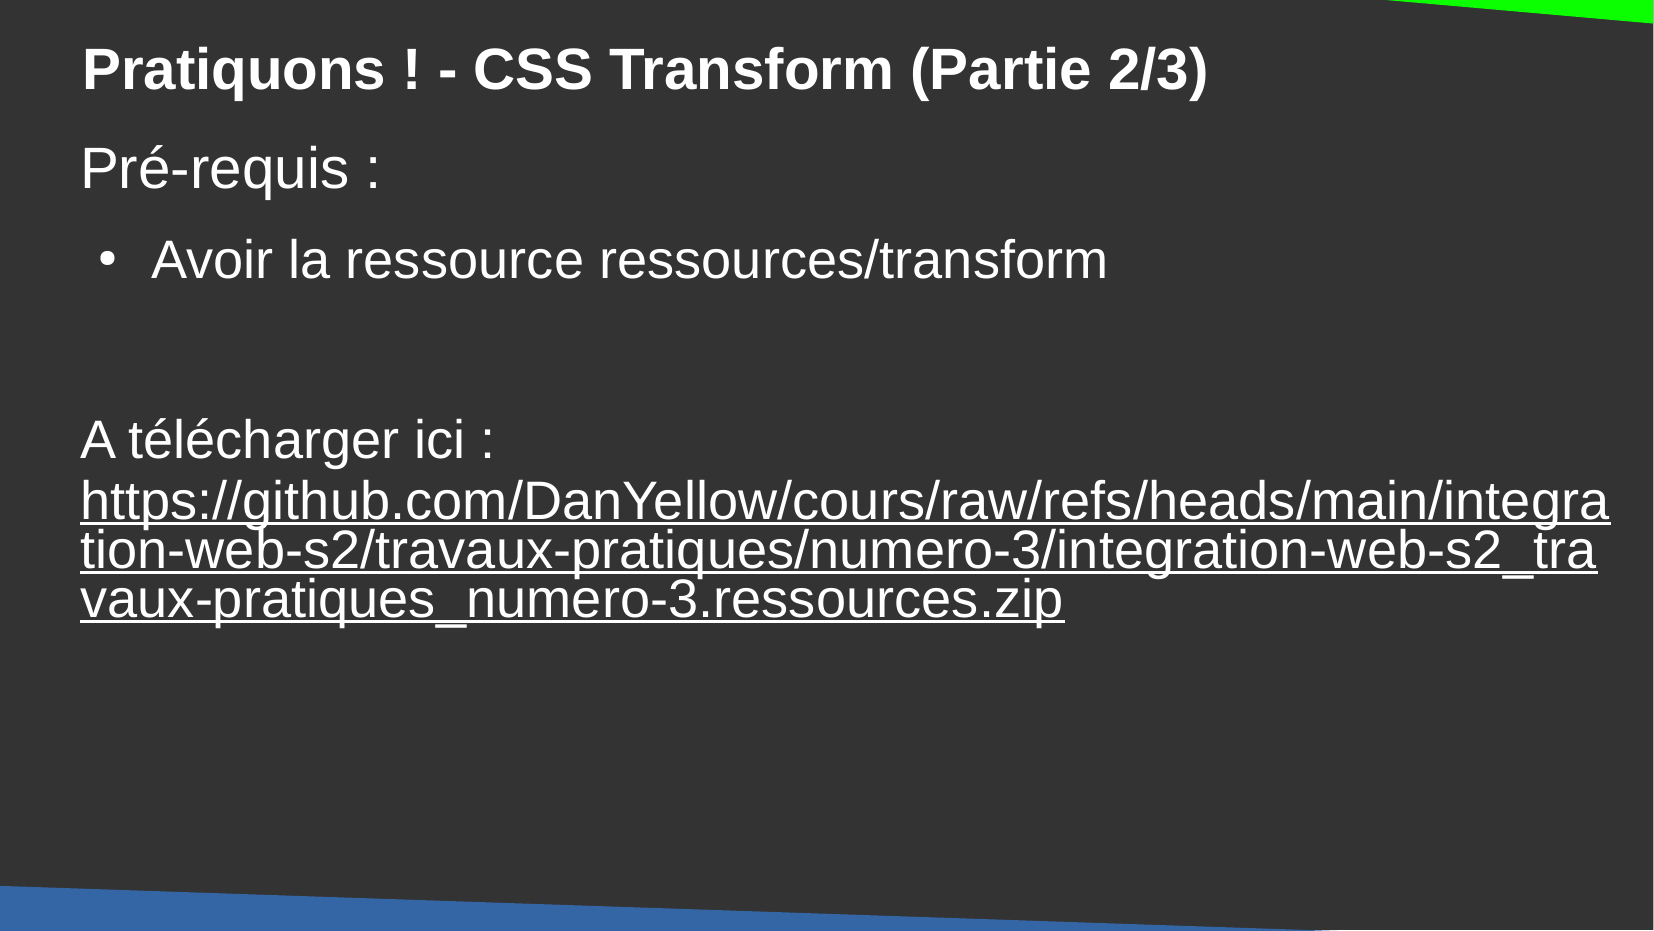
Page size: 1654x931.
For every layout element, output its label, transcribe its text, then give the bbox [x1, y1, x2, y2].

list Pré-requis : Avoir la ressource ressources/transform A télécharger ici : https://github.com/DanYellow/cours/raw/refs/heads/main/integration-web-s2/travaux-pratiques/numero-3/integration-web-s2_travaux-pratiques_numero-3.ressources.zip [80, 135, 1620, 721]
text_box [1385, 0, 1654, 24]
text_box [0, 885, 1337, 931]
title Pratiquons ! - CSS Transform (Partie 2/3) [82, 37, 1571, 114]
